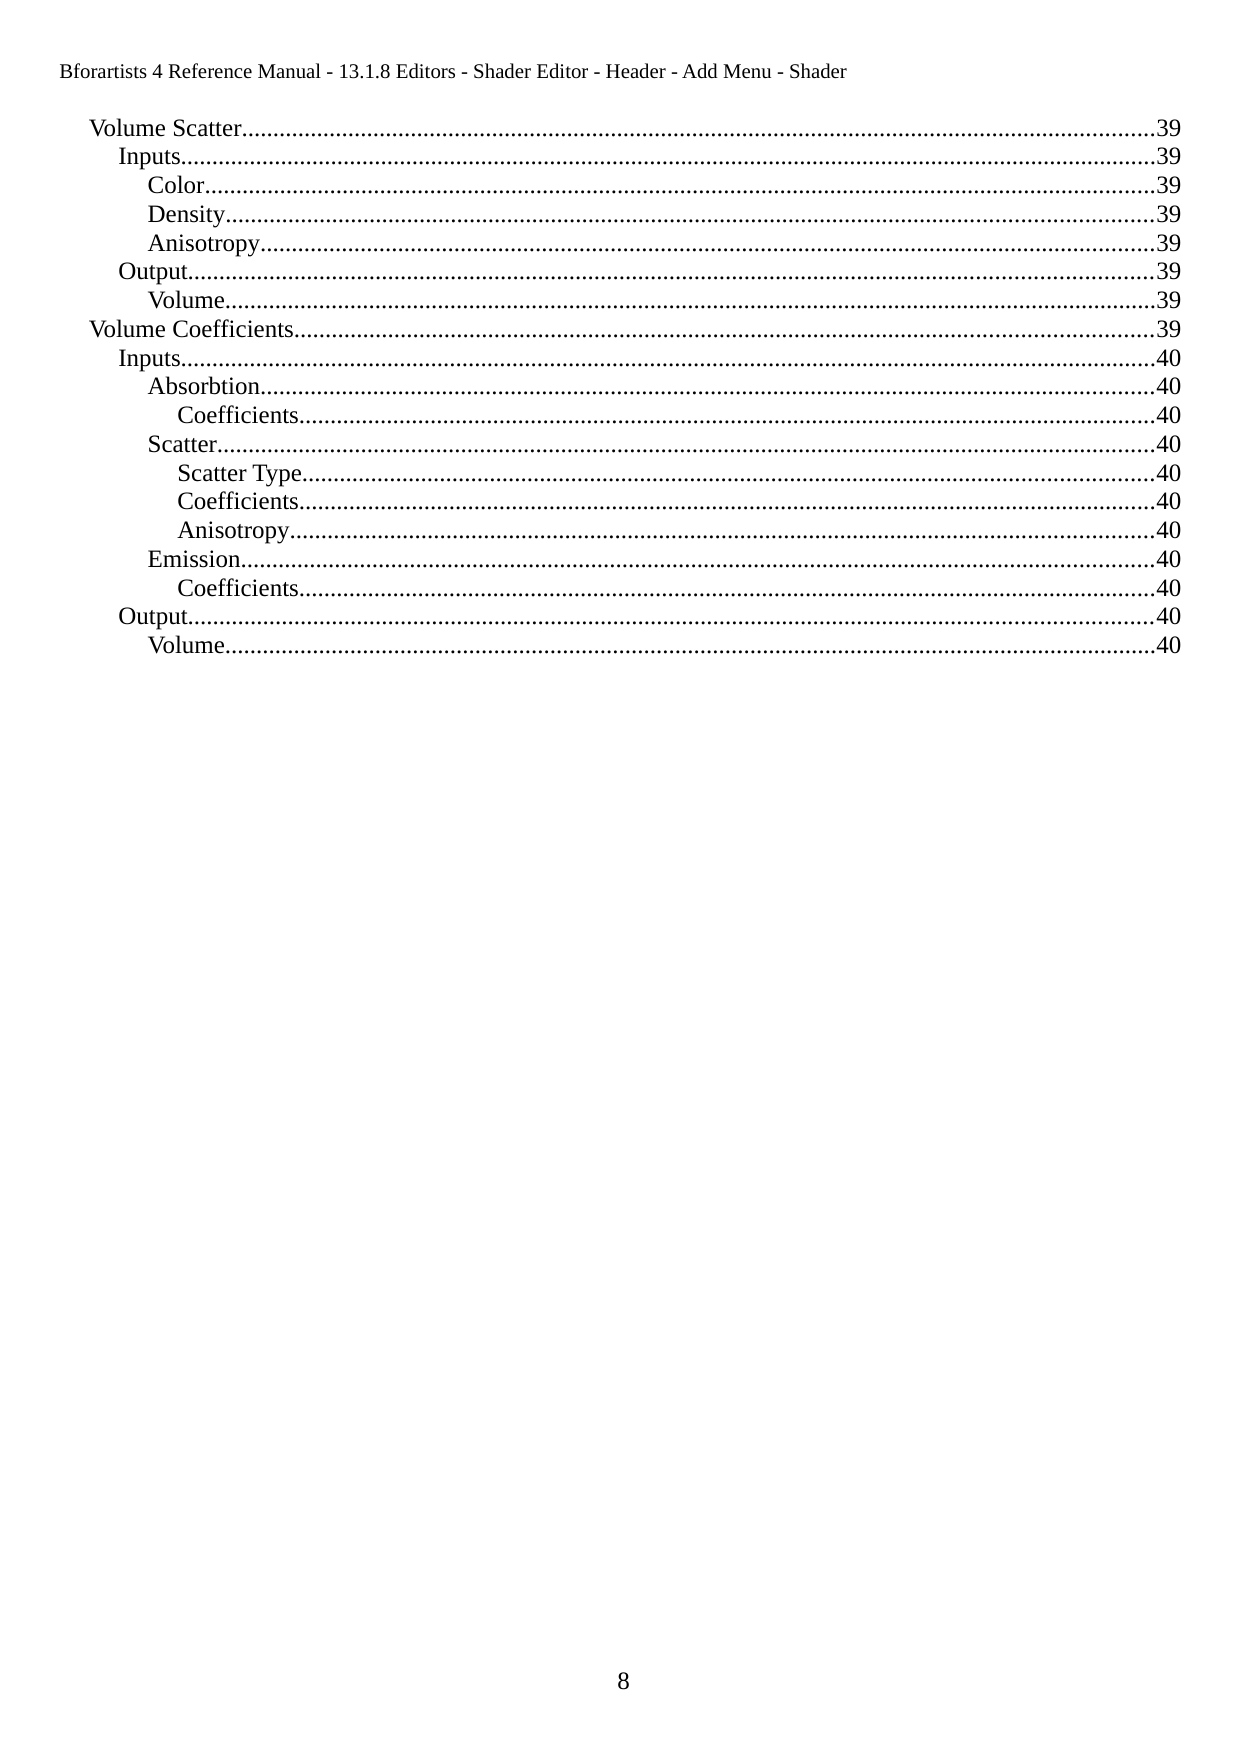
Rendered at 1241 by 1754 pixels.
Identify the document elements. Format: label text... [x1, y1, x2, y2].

text Color 39 [147, 170, 1181, 199]
text Output 40 [118, 601, 1181, 630]
text Inputs 39 [118, 141, 1181, 170]
text Scatter 40 [147, 429, 1181, 458]
text Volume 39 [147, 285, 1181, 314]
text Coefficients 40 [177, 400, 1181, 429]
text Coefficients 40 [177, 486, 1181, 515]
text Anisotropy 40 [177, 515, 1181, 544]
text Emission 40 [147, 544, 1181, 573]
text Volume 40 [147, 630, 1181, 659]
text Volume Coefficients 39 [88, 314, 1181, 343]
text Output 39 [118, 256, 1181, 285]
text Absorbtion 40 [147, 371, 1181, 400]
text Scatter Type 40 [177, 458, 1181, 486]
text Inputs 40 [118, 343, 1181, 371]
text Volume Scatter 39 [88, 113, 1181, 141]
text Anisotropy 39 [147, 228, 1181, 256]
text Density 39 [147, 199, 1181, 228]
text Coefficients 40 [177, 573, 1181, 601]
